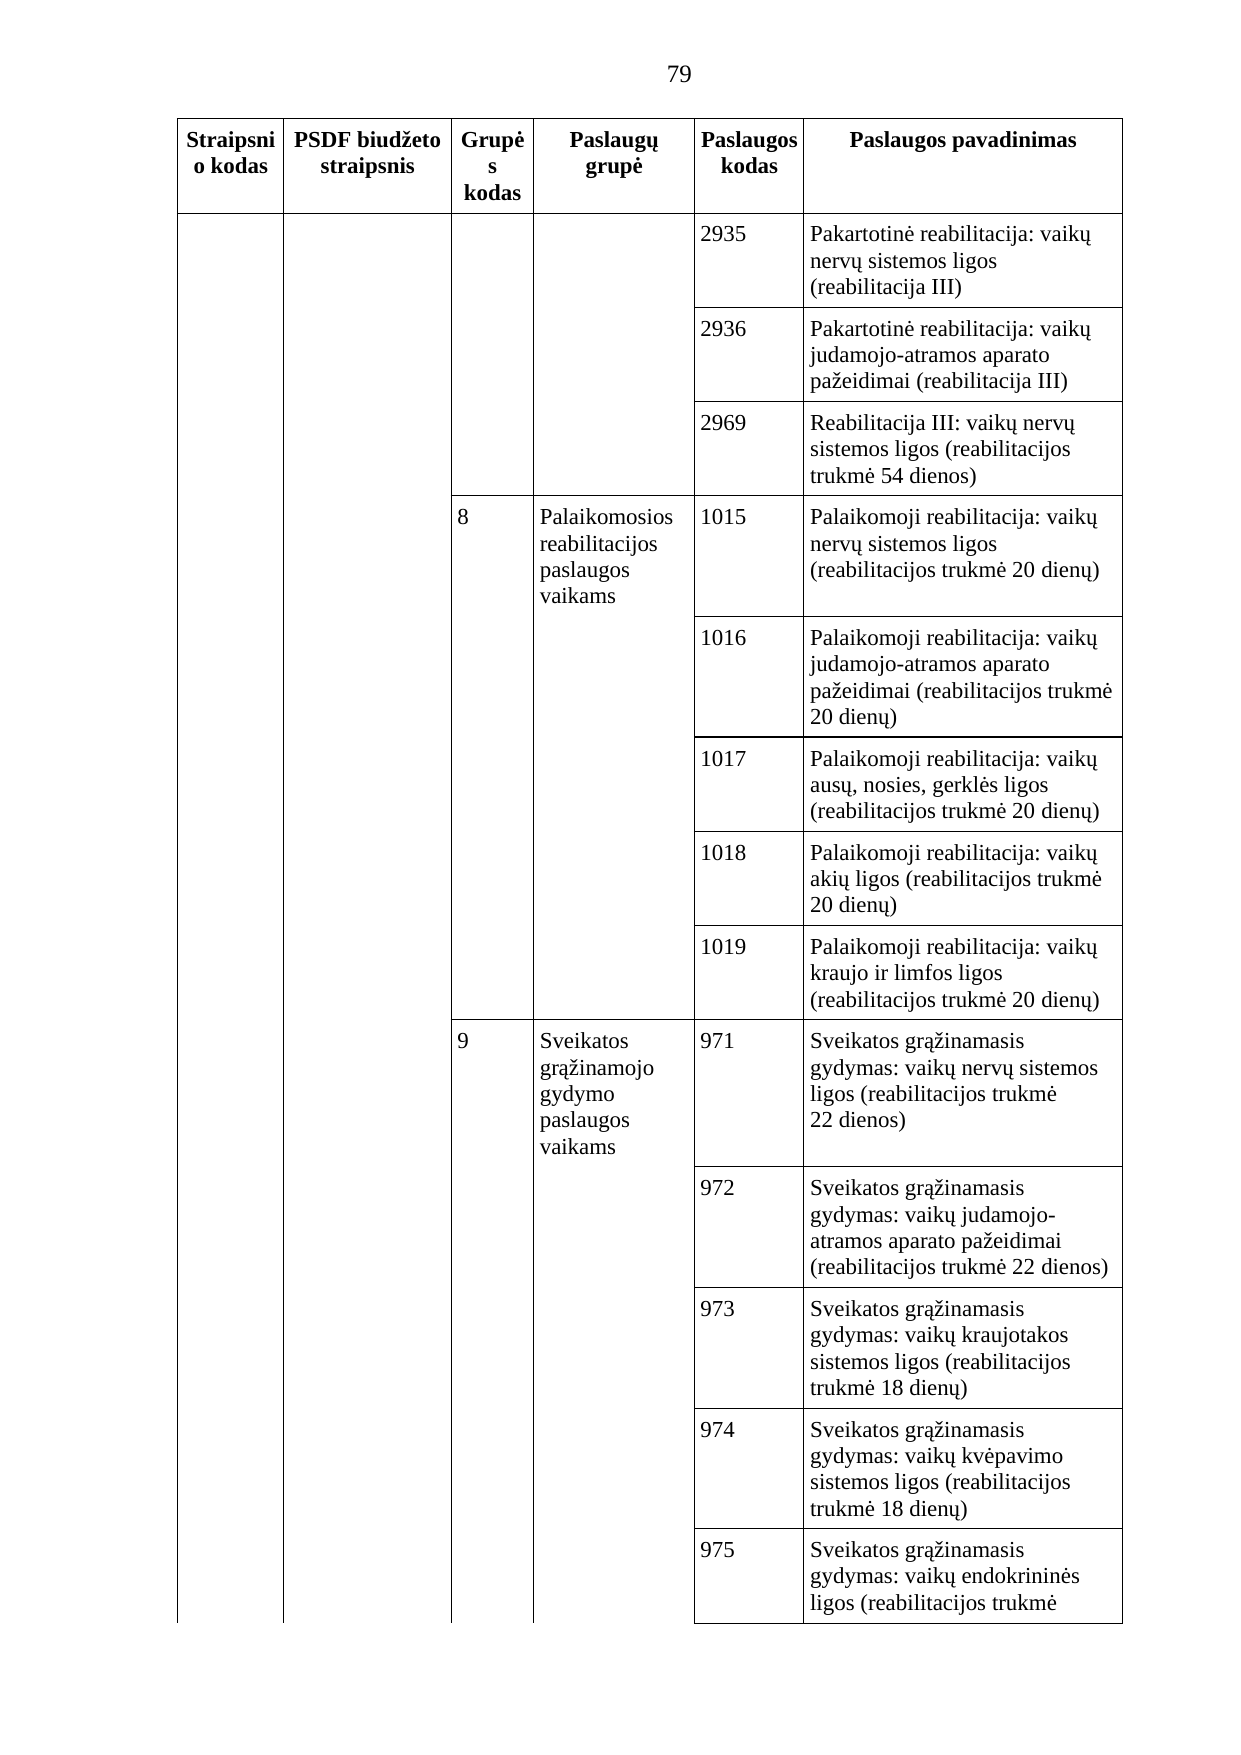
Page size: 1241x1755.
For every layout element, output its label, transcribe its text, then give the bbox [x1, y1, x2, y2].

table_cell [178, 401, 283, 495]
table_cell [452, 307, 533, 495]
table_cell 2969 [695, 402, 803, 495]
table_cell 974 [695, 1409, 803, 1528]
table_cell [284, 401, 451, 495]
table_cell [178, 1408, 283, 1528]
table_header Paslaugos pavadinimas [804, 119, 1122, 212]
table_cell [534, 1287, 694, 1407]
table_cell 1018 [695, 832, 803, 925]
table_cell 1016 [695, 617, 803, 736]
table_cell 975 [695, 1529, 803, 1622]
table_cell [178, 307, 283, 401]
table_cell [284, 1166, 451, 1287]
table_header Paslaugų grupė [534, 119, 694, 212]
table_cell 1015 [695, 496, 803, 616]
table_cell [284, 495, 451, 616]
table_cell [534, 1166, 694, 1287]
table_cell [284, 1287, 451, 1407]
table_cell [178, 925, 283, 1019]
table_cell Sveikatos grąžinamasis gydymas: vaikų endokrininės ligos (reabilitacijos trukmė [804, 1529, 1122, 1622]
table_cell [534, 616, 694, 736]
table_cell 2935 [695, 214, 803, 307]
table_cell [284, 1019, 451, 1166]
table_cell Palaikomosios reabilitacijos paslaugos vaikams [534, 496, 694, 616]
table_cell 1017 [695, 738, 803, 831]
table_cell Palaikomoji reabilitacija: vaikų nervų sistemos ligos (reabilitacijos trukmė 20 dienų) [804, 496, 1122, 616]
table_cell [452, 1166, 533, 1287]
table_cell [284, 1528, 451, 1622]
table_cell Sveikatos grąžinamasis gydymas: vaikų kvėpavimo sistemos ligos (reabilitacijos trukmė 18 dienų) [804, 1409, 1122, 1528]
table_cell 971 [695, 1020, 803, 1166]
table_cell [452, 1528, 533, 1622]
table_cell [284, 307, 451, 401]
table_cell Sveikatos grąžinamasis gydymas: vaikų kraujotakos sistemos ligos (reabilitacijos trukmė 18 dienų) [804, 1288, 1122, 1407]
table_cell [284, 831, 451, 925]
table_cell [178, 1166, 283, 1287]
table_cell [534, 736, 694, 831]
table_header Grupės kodas [452, 119, 533, 212]
table_cell [284, 925, 451, 1019]
table_cell Reabilitacija III: vaikų nervų sistemos ligos (reabilitacijos trukmė 54 dienos) [804, 402, 1122, 495]
table_cell [284, 1408, 451, 1528]
table_cell [452, 925, 533, 1019]
table_cell [178, 1287, 283, 1407]
table_cell [178, 1019, 283, 1166]
table_cell [178, 831, 283, 925]
table_cell Pakartotinė reabilitacija: vaikų judamojo-atramos aparato pažeidimai (reabilitacija III) [804, 308, 1122, 401]
table_cell Palaikomoji reabilitacija: vaikų ausų, nosies, gerklės ligos (reabilitacijos trukmė 20 dienų) [804, 738, 1122, 831]
table_cell [284, 616, 451, 736]
table_cell 9 [452, 1020, 533, 1166]
table_cell 1019 [695, 926, 803, 1019]
table_cell [534, 214, 694, 307]
table_cell 972 [695, 1167, 803, 1287]
table_cell [452, 736, 533, 831]
table_cell [452, 616, 533, 736]
table_cell [178, 495, 283, 616]
table_cell [534, 831, 694, 925]
table_header Straipsnio kodas [178, 119, 283, 212]
table_cell [284, 736, 451, 831]
table_header PSDF biudžeto straipsnis [284, 119, 451, 212]
table_cell [284, 214, 451, 307]
table_cell Sveikatos grąžinamasis gydymas: vaikų nervų sistemos ligos (reabilitacijos trukmė 22 dienos) [804, 1020, 1122, 1166]
table_cell Sveikatos grąžinamasis gydymas: vaikų judamojo-atramos aparato pažeidimai (reabilitacijos trukmė 22 dienos) [804, 1167, 1122, 1287]
table_cell [178, 616, 283, 736]
table_cell [178, 1528, 283, 1622]
table_cell [534, 925, 694, 1019]
table_cell Palaikomoji reabilitacija: vaikų akių ligos (reabilitacijos trukmė 20 dienų) [804, 832, 1122, 925]
table_cell [452, 831, 533, 925]
table_cell Palaikomoji reabilitacija: vaikų judamojo-atramos aparato pažeidimai (reabilitacijos trukmė 20 dienų) [804, 617, 1122, 736]
table_cell [452, 1287, 533, 1407]
table_cell 2936 [695, 308, 803, 401]
table_cell [452, 1408, 533, 1528]
table_cell Pakartotinė reabilitacija: vaikų nervų sistemos ligos (reabilitacija III) [804, 214, 1122, 307]
table_cell [178, 736, 283, 831]
table_cell [178, 214, 283, 307]
table_cell [452, 214, 533, 307]
table_cell [534, 1408, 694, 1528]
table_header Paslaugos kodas [695, 119, 803, 212]
table_cell 8 [452, 496, 533, 616]
table_cell 973 [695, 1288, 803, 1407]
table_cell Palaikomoji reabilitacija: vaikų kraujo ir limfos ligos (reabilitacijos trukmė 20 dienų) [804, 926, 1122, 1019]
table_cell [534, 307, 694, 495]
table_cell Sveikatos grąžinamojo gydymo paslaugos vaikams [534, 1020, 694, 1166]
table_cell [534, 1528, 694, 1622]
